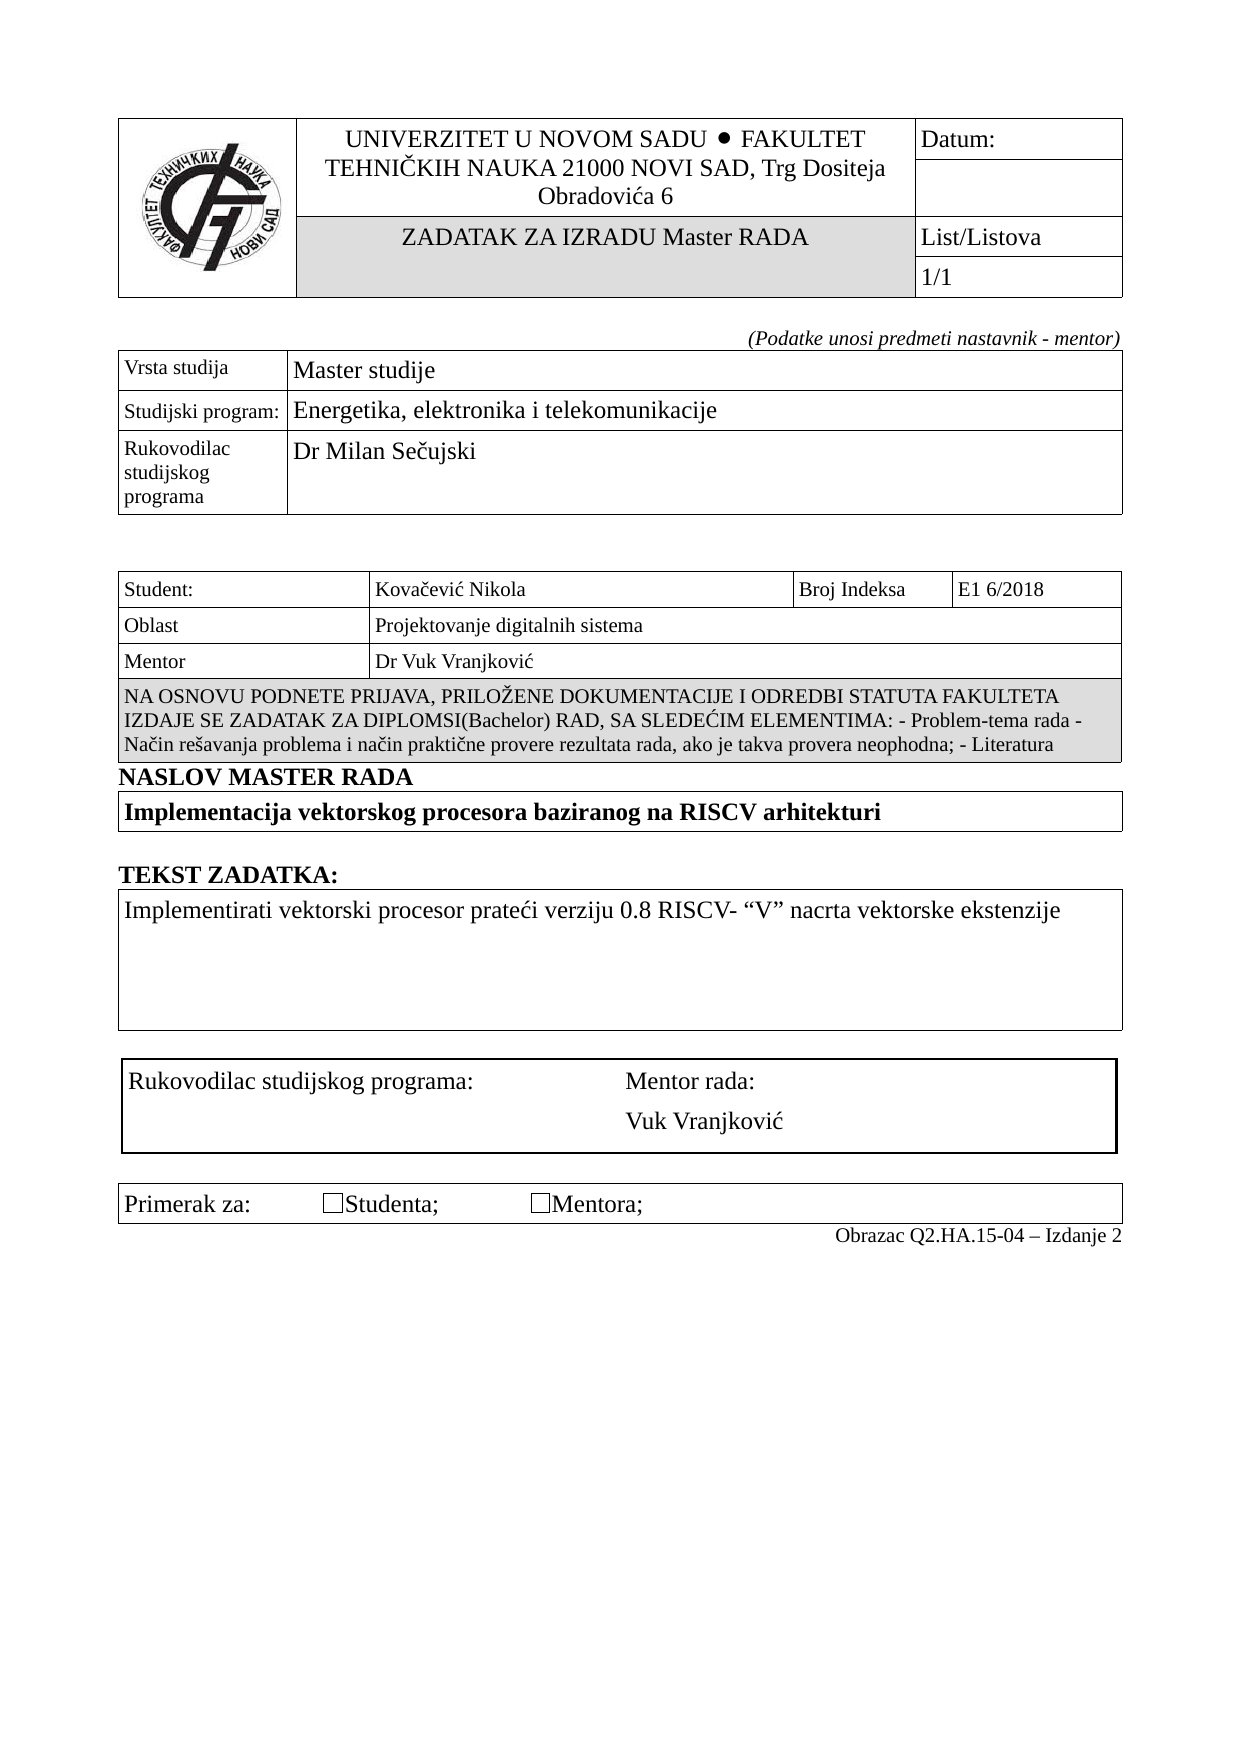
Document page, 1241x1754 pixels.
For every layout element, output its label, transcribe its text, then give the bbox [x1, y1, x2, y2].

table_cell NA OSNOVU PODNETE PRIJAVA, PRILOŽENE DOKUMENTACIJE I ODREDBI STATUTA FAKULTETA IZDAJE SE ZADATAK ZA DIPLOMSI(Bachelor) RAD, SA SLEDEĆIM ELEMENTIMA: - Problem-tema rada - Način rešavanja problema i način praktične provere rezultata rada, ako je takva provera neophodna; - Literatura [119, 679, 1121, 762]
table_cell Vuk Vranjković [619, 1101, 1115, 1152]
table_header Implementirati vektorski procesor prateći verziju 0.8 RISCV- “V” nacrta vektorske ekstenzije [119, 890, 1122, 1029]
table_header Implementacija vektorskog procesora baziranog na RISCV arhitekturi [119, 792, 1122, 831]
table_cell Dr Milan Sečujski [288, 431, 1122, 514]
table_header Rukovodilac studijskog programa: [123, 1060, 619, 1101]
table_header Primerak za: Studenta; Mentora; [119, 1184, 1122, 1223]
table_header Broj Indeksa [794, 572, 952, 607]
table_header E1 6/2018 [953, 572, 1121, 607]
table_cell Energetika, elektronika i telekomunikacije [288, 391, 1122, 430]
table_header Mentor rada: [619, 1060, 1115, 1101]
table_cell [123, 1101, 619, 1152]
table_header Vrsta studija [119, 351, 287, 390]
table_cell Rukovodilac studijskog programa [119, 431, 287, 514]
table_header Student: [119, 572, 369, 607]
table_header Master studije [288, 351, 1122, 390]
text Obrazac Q2.HA.15-04 – Izdanje 2 [118, 1224, 1122, 1247]
table_cell Oblast [119, 608, 369, 643]
table_cell Studijski program: [119, 391, 287, 430]
table_cell Mentor [119, 644, 369, 678]
text NASLOV MASTER RADA [118, 762, 1122, 791]
table_header Kovačević Nikola [370, 572, 793, 607]
text TEKST ZADATKA: [118, 860, 1122, 889]
table_cell Projektovanje digitalnih sistema [370, 608, 1121, 643]
picture [128, 133, 289, 278]
table_cell Dr Vuk Vranjković [370, 644, 1121, 678]
